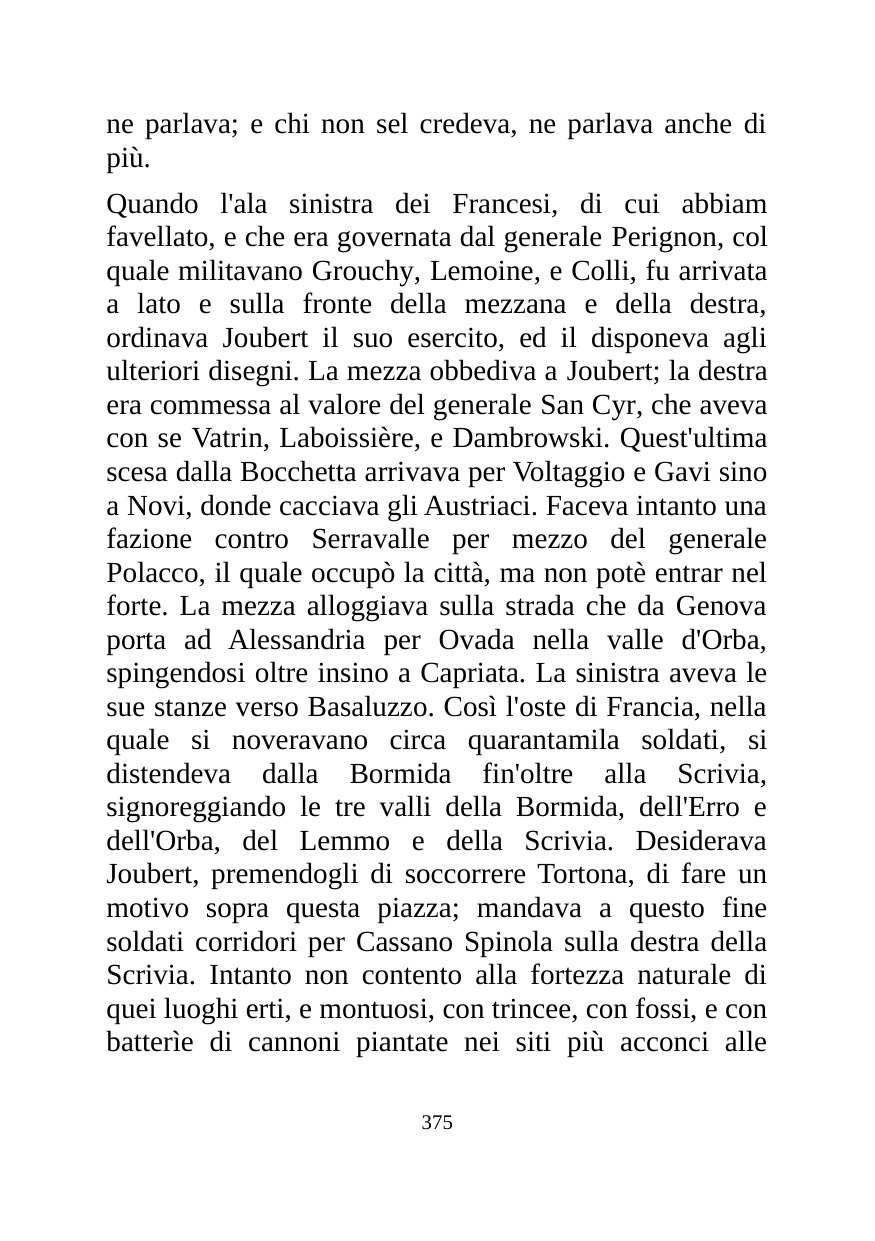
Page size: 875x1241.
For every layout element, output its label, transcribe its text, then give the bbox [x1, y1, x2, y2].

text Quando l'ala sinistra dei Francesi, di cui abbiam favellato, e che era governata dal generale Perignon, col quale militavano Grouchy, Lemoine, e Colli, fu arrivata a lato e sulla fronte della mezzana e della destra, ordinava Joubert il suo esercito, ed il disponeva agli ulteriori disegni. La mezza obbediva a Joubert; la destra era commessa al valore del generale San Cyr, che aveva con se Vatrin, Laboissière, e Dambrowski. Quest'ultima scesa dalla Bocchetta arrivava per Voltaggio e Gavi sino a Novi, donde cacciava gli Austriaci. Faceva intanto una fazione contro Serravalle per mezzo del generale Polacco, il quale occupò la città, ma non potè entrar nel forte. La mezza alloggiava sulla strada che da Genova porta ad Alessandria per Ovada nella valle d'Orba, spingendosi oltre insino a Capriata. La sinistra aveva le sue stanze verso Basaluzzo. Così l'oste di Francia, nella quale si noveravano circa quarantamila soldati, si distendeva dalla Bormida fin'oltre alla Scrivia, signoreggiando le tre valli della Bormida, dell'Erro e dell'Orba, del Lemmo e della Scrivia. Desiderava Joubert, premendogli di soccorrere Tortona, di fare un motivo sopra questa piazza; mandava a questo fine soldati corridori per Cassano Spinola sulla destra della Scrivia. Intanto non contento alla fortezza naturale di quei luoghi erti, e montuosi, con trincee, con fossi, e con batterìe di cannoni piantate nei siti più acconci alle [106, 186, 768, 1058]
text ne parlava; e chi non sel credeva, ne parlava anche di più. [106, 106, 768, 173]
